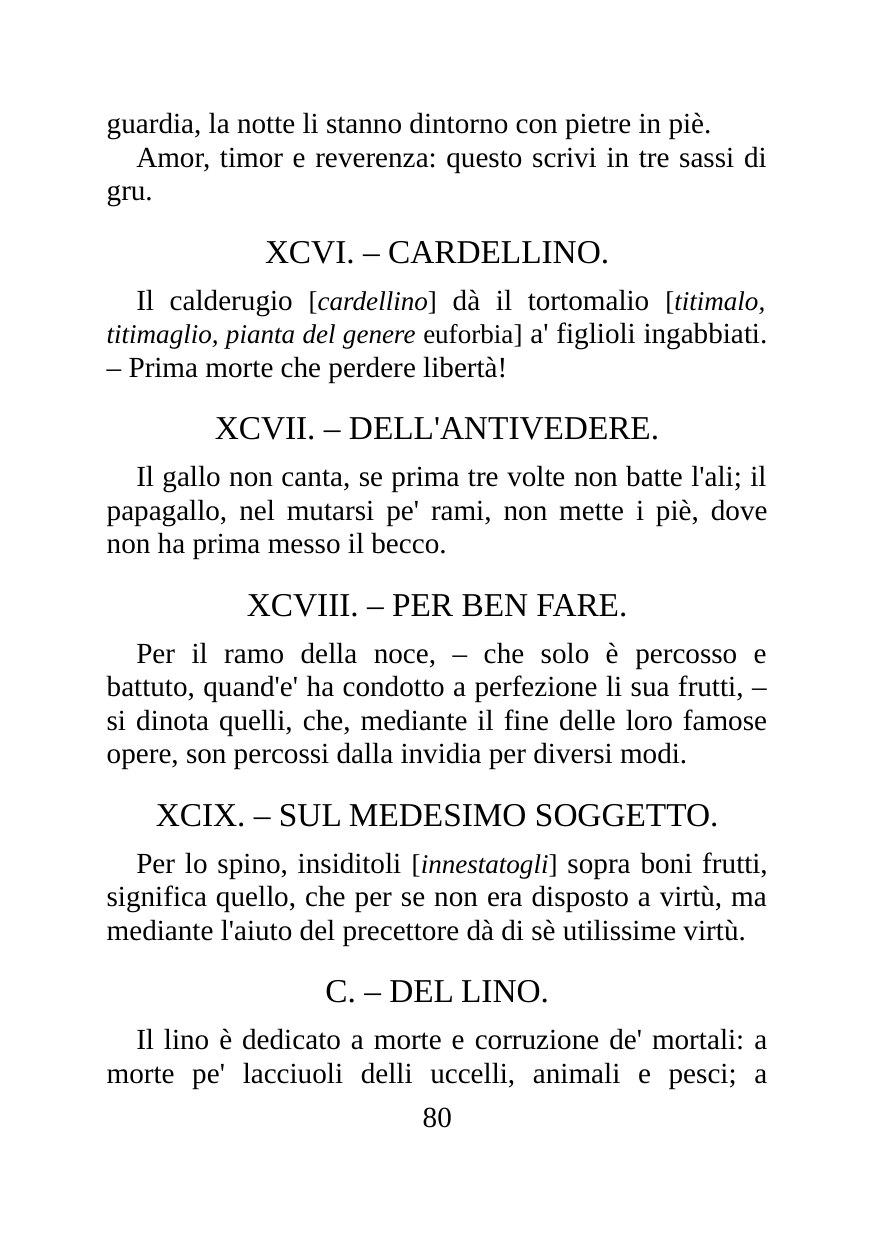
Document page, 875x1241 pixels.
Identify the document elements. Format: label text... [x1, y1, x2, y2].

subtitle XCVII. ‒ DELL'ANTIVEDERE. [106, 408, 768, 447]
text Il gallo non canta, se prima tre volte non batte l'ali; il papagallo, nel mutarsi pe' rami, non mette i piè, dove non ha prima messo il becco. [106, 459, 768, 560]
text Il lino è dedicato a morte e corruzione de' mortali: a morte pe' lacciuoli delli uccelli, animali e pesci; a [106, 1022, 768, 1089]
text guardia, la notte li stanno dintorno con pietre in piè. [106, 106, 768, 140]
subtitle XCIX. ‒ SUL MEDESIMO SOGGETTO. [106, 795, 768, 833]
subtitle XCVI. ‒ CARDELLINO. [106, 232, 768, 270]
text Amor, timor e reverenza: questo scrivi in tre sassi di gru. [106, 140, 768, 207]
text Per lo spino, insiditoli [innestatogli] sopra boni frutti, significa quello, che per se non era disposto a virtù, ma mediante l'aiuto del precettore dà di sè utilissime virtù. [106, 846, 768, 946]
text Per il ramo della noce, ‒ che solo è percosso e battuto, quand'e' ha condotto a perfezione li sua frutti, ‒ si dinota quelli, che, mediante il fine delle loro famose opere, son percossi dalla invidia per diversi modi. [106, 636, 768, 770]
subtitle XCVIII. ‒ PER BEN FARE. [106, 585, 768, 623]
subtitle C. ‒ DEL LINO. [106, 971, 768, 1010]
text Il calderugio [cardellino] dà il tortomalio [titimalo, titimaglio, pianta del genere euforbia] a' figlioli ingabbiati. ‒ Prima morte che perdere libertà! [106, 283, 768, 383]
